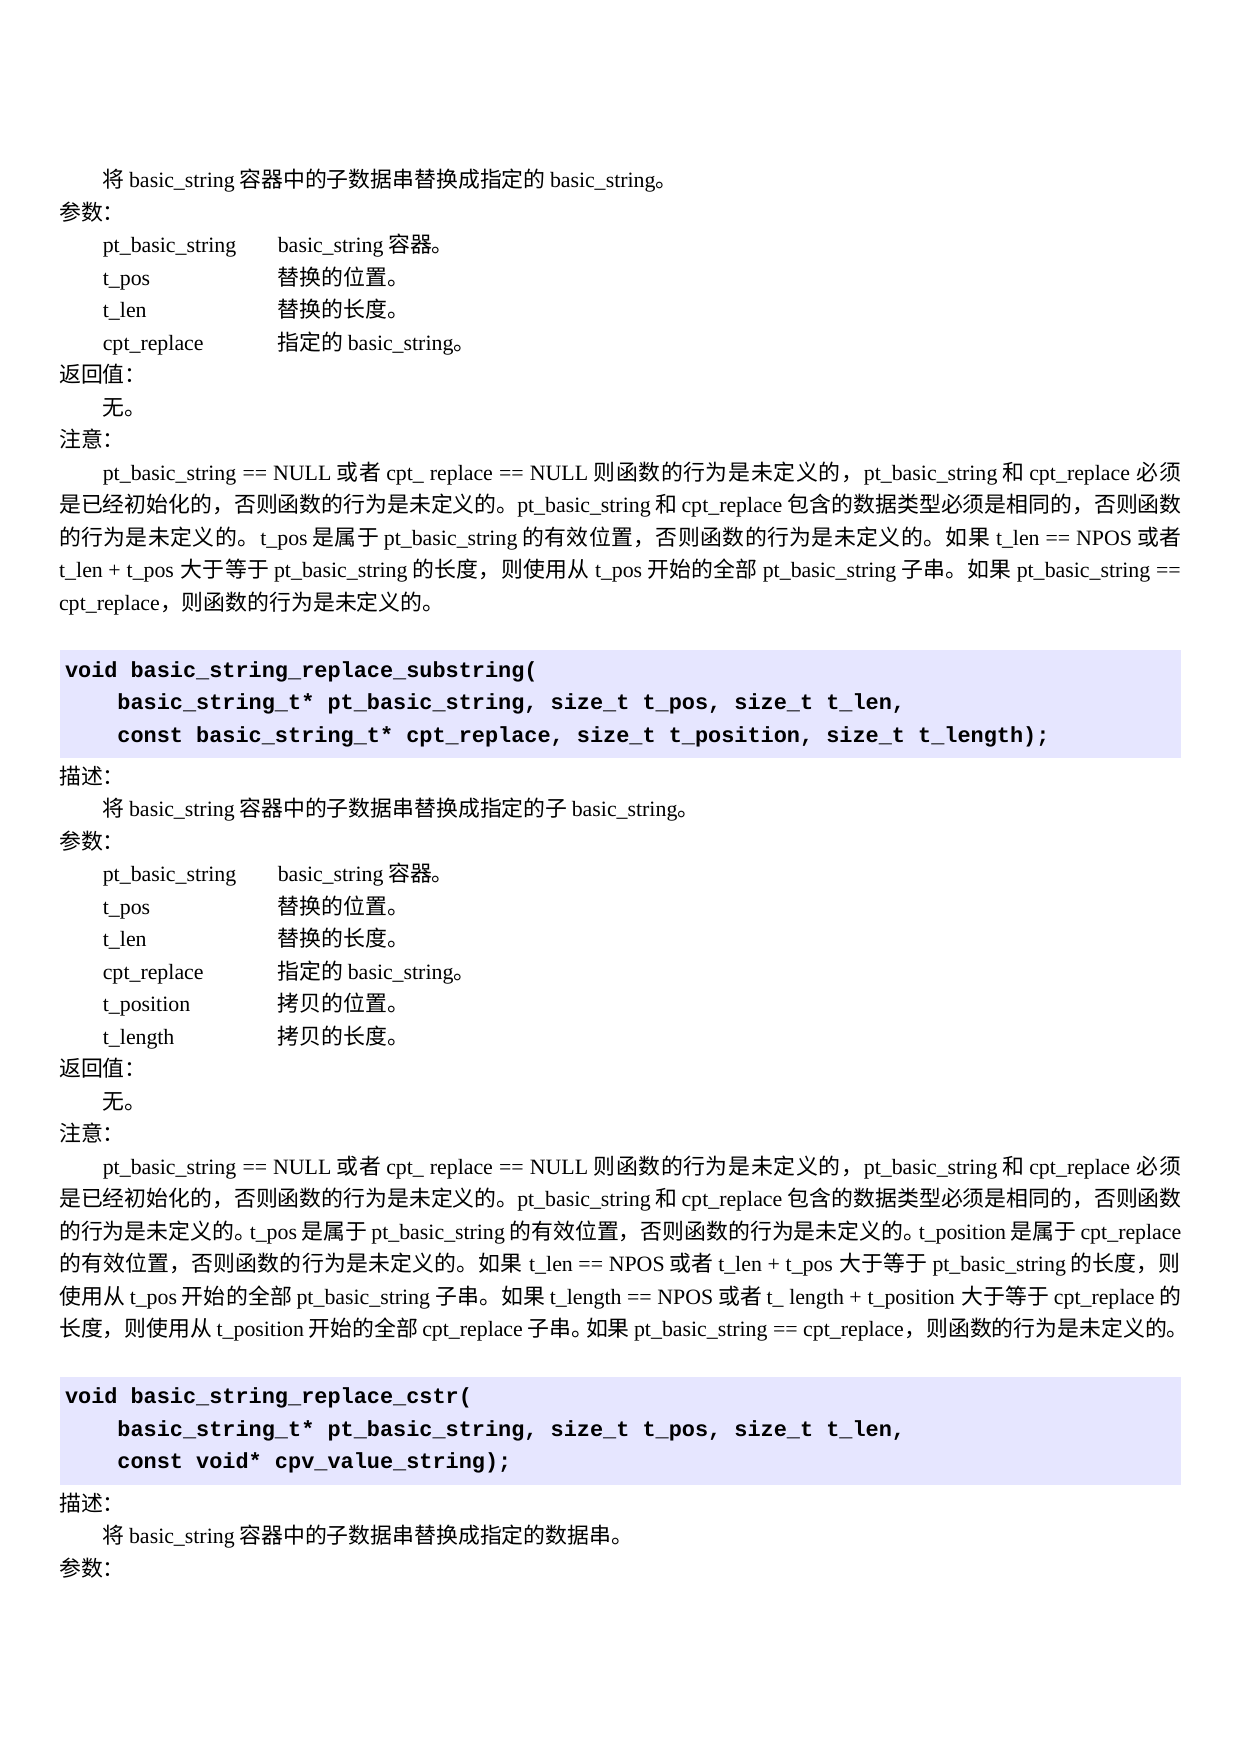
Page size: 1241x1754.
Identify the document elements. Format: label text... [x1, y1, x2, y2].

text t_len 替换的长度。 [59, 292, 1181, 324]
text pt_basic_string basic_string容器。 [59, 856, 1181, 888]
table_header void basic_string_replace_cstr( basic_string_t* pt_basic_string, size_t t_pos, size_t t_len, const void* cpv_value_string); [60, 1377, 1181, 1485]
text 将basic_string容器中的子数据串替换成指定的basic_string。 [59, 162, 1181, 194]
text 无。 [59, 1083, 1181, 1116]
text 参数： [59, 1550, 1181, 1583]
text 返回值： [59, 357, 1181, 389]
text pt_basic_string basic_string容器。 [59, 227, 1181, 259]
text 注意： [59, 422, 1181, 454]
text 描述： [59, 760, 1181, 791]
text t_len 替换的长度。 [59, 921, 1181, 953]
text pt_basic_string == NULL或者cpt_ replace == NULL则函数的行为是未定义的，pt_basic_string和cpt_replace 必须是已经初始化的，否则函数的行为是未定义的。pt_basic_string和cpt_replace 包含的数据类型必须是相同的，否则函数的行为是未定义的。t_pos是属于pt_basic_string的有效位置，否则函数的行为是未定义的。t_position是属于cpt_replace的有效位置，否则函数的行为是未定义的。如果t_len == NPOS或者t_len + t_pos 大于等于pt_basic_string的长度，则使用从t_pos开始的全部pt_basic_string子串。如果t_length == NPOS或者t_ length + t_position 大于等于cpt_replace的长度，则使用从t_position开始的全部cpt_replace子串。如果pt_basic_string == cpt_replace，则函数的行为是未定义的。 [59, 1148, 1181, 1343]
text 参数： [59, 823, 1181, 856]
text cpt_replace 指定的basic_string。 [59, 953, 1181, 986]
table_header void basic_string_replace_substring( basic_string_t* pt_basic_string, size_t t_pos, size_t t_len, const basic_string_t* cpt_replace, size_t t_position, size_t t_length); [60, 650, 1181, 758]
text cpt_replace 指定的basic_string。 [59, 324, 1181, 357]
text 描述： [59, 1486, 1181, 1518]
text 将basic_string容器中的子数据串替换成指定的数据串。 [59, 1518, 1181, 1550]
text t_length 拷贝的长度。 [59, 1018, 1181, 1051]
text 参数： [59, 194, 1181, 227]
text pt_basic_string == NULL或者cpt_ replace == NULL则函数的行为是未定义的，pt_basic_string和cpt_replace 必须是已经初始化的，否则函数的行为是未定义的。pt_basic_string和cpt_replace 包含的数据类型必须是相同的，否则函数的行为是未定义的。t_pos是属于pt_basic_string的有效位置，否则函数的行为是未定义的。如果t_len == NPOS或者t_len + t_pos 大于等于pt_basic_string的长度，则使用从t_pos开始的全部pt_basic_string子串。如果pt_basic_string == cpt_replace，则函数的行为是未定义的。 [59, 454, 1181, 617]
text t_pos 替换的位置。 [59, 888, 1181, 921]
text t_pos 替换的位置。 [59, 259, 1181, 292]
text 将basic_string容器中的子数据串替换成指定的子basic_string。 [59, 791, 1181, 823]
text 返回值： [59, 1051, 1181, 1083]
text t_position 拷贝的位置。 [59, 986, 1181, 1018]
text 无。 [59, 389, 1181, 422]
text 注意： [59, 1116, 1181, 1148]
